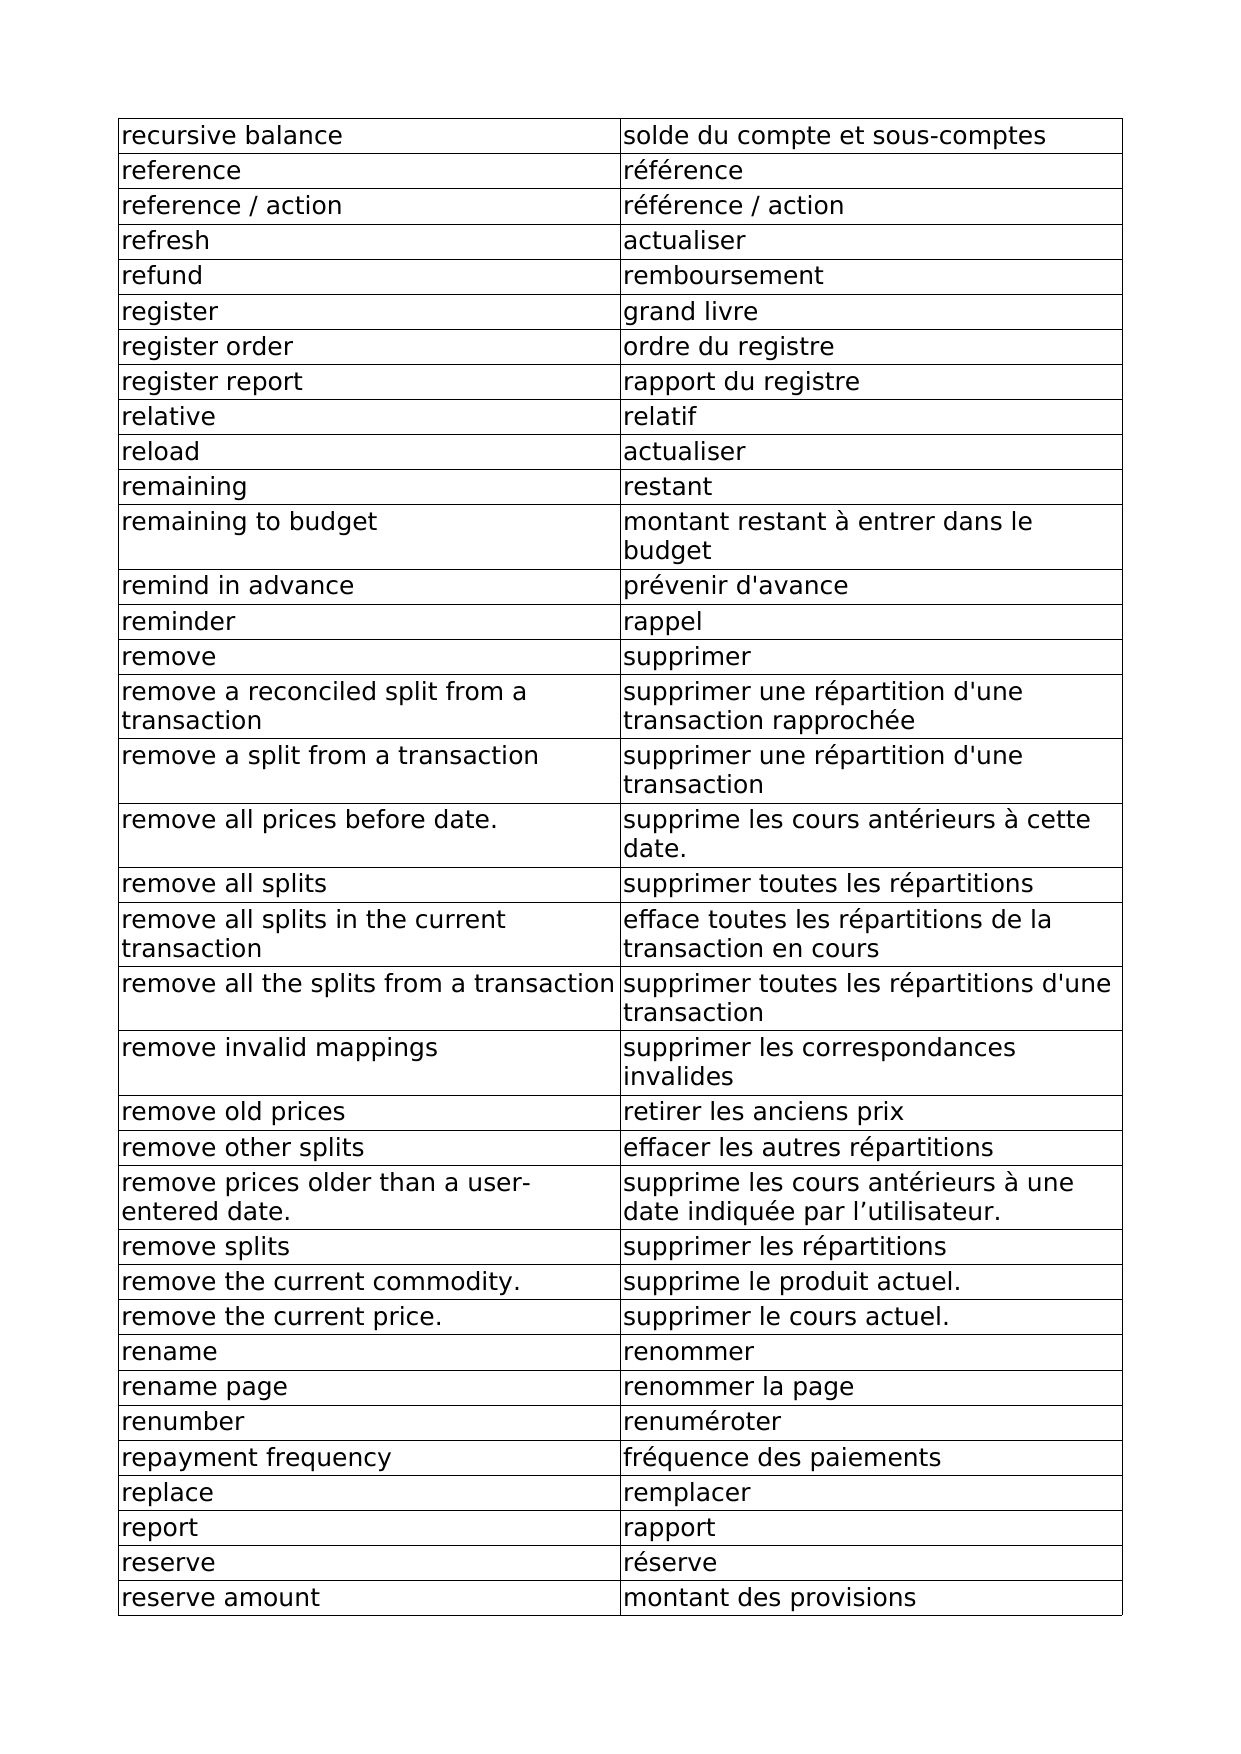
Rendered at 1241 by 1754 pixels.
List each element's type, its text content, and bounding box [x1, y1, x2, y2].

table_cell remove [119, 640, 620, 674]
table_cell supprime les cours antérieurs à cette date. [621, 804, 1122, 867]
table_cell ordre du registre [621, 330, 1122, 364]
table_cell rappel [621, 605, 1122, 639]
table_cell renommer [621, 1335, 1122, 1369]
table_cell remove all the splits from a transaction [119, 967, 620, 1030]
table_cell reload [119, 435, 620, 469]
table_cell grand livre [621, 295, 1122, 329]
table_cell remove other splits [119, 1131, 620, 1165]
table_cell register order [119, 330, 620, 364]
table_cell rapport [621, 1511, 1122, 1545]
table_cell supprimer toutes les répartitions d'une transaction [621, 967, 1122, 1030]
table_cell supprime les cours antérieurs à une date indiquée par l’utilisateur. [621, 1166, 1122, 1229]
table_cell supprimer une répartition d'une transaction rapprochée [621, 675, 1122, 738]
table_cell renommer la page [621, 1371, 1122, 1404]
table_cell relatif [621, 400, 1122, 434]
table_cell reserve amount [119, 1581, 620, 1615]
table_cell réserve [621, 1546, 1122, 1580]
table_cell effacer les autres répartitions [621, 1131, 1122, 1165]
table_cell retirer les anciens prix [621, 1096, 1122, 1130]
table_cell référence / action [621, 189, 1122, 223]
table_cell prévenir d'avance [621, 570, 1122, 604]
table_cell reserve [119, 1546, 620, 1580]
table_cell montant des provisions [621, 1581, 1122, 1615]
table_cell remove the current price. [119, 1300, 620, 1334]
table_cell restant [621, 470, 1122, 504]
table_cell supprimer le cours actuel. [621, 1300, 1122, 1334]
table_cell remove a reconciled split from a transaction [119, 675, 620, 738]
table_cell report [119, 1511, 620, 1545]
table_cell rename [119, 1335, 620, 1369]
table_cell relative [119, 400, 620, 434]
table_cell remove all prices before date. [119, 804, 620, 867]
table_cell remboursement [621, 260, 1122, 294]
table_cell solde du compte et sous-comptes [621, 119, 1122, 153]
table_cell rename page [119, 1371, 620, 1404]
table_cell supprimer [621, 640, 1122, 674]
table_cell refund [119, 260, 620, 294]
table_cell actualiser [621, 435, 1122, 469]
table_cell replace [119, 1476, 620, 1510]
table_cell supprimer les correspondances invalides [621, 1031, 1122, 1094]
table_cell reference [119, 154, 620, 188]
table_cell actualiser [621, 225, 1122, 258]
table_cell rapport du registre [621, 365, 1122, 399]
table_cell remove a split from a transaction [119, 739, 620, 802]
table_cell fréquence des paiements [621, 1441, 1122, 1475]
table_cell montant restant à entrer dans le budget [621, 505, 1122, 568]
table_cell supprime le produit actuel. [621, 1265, 1122, 1299]
table_cell remove invalid mappings [119, 1031, 620, 1094]
table_cell remove the current commodity. [119, 1265, 620, 1299]
table_cell recursive balance [119, 119, 620, 153]
table_cell remove all splits in the current transaction [119, 903, 620, 966]
table_cell renuméroter [621, 1406, 1122, 1440]
table_cell efface toutes les répartitions de la transaction en cours [621, 903, 1122, 966]
table_cell reminder [119, 605, 620, 639]
table_cell remind in advance [119, 570, 620, 604]
table_cell reference / action [119, 189, 620, 223]
table_cell renumber [119, 1406, 620, 1440]
table_cell register [119, 295, 620, 329]
table_cell remaining [119, 470, 620, 504]
table_cell remplacer [621, 1476, 1122, 1510]
table_cell référence [621, 154, 1122, 188]
table_cell register report [119, 365, 620, 399]
table_cell remaining to budget [119, 505, 620, 568]
table_cell supprimer une répartition d'une transaction [621, 739, 1122, 802]
table_cell supprimer toutes les répartitions [621, 868, 1122, 902]
table_cell remove splits [119, 1230, 620, 1264]
table_cell remove all splits [119, 868, 620, 902]
table_cell refresh [119, 225, 620, 258]
table_cell remove old prices [119, 1096, 620, 1130]
table_cell supprimer les répartitions [621, 1230, 1122, 1264]
table_cell remove prices older than a user-entered date. [119, 1166, 620, 1229]
table_cell repayment frequency [119, 1441, 620, 1475]
